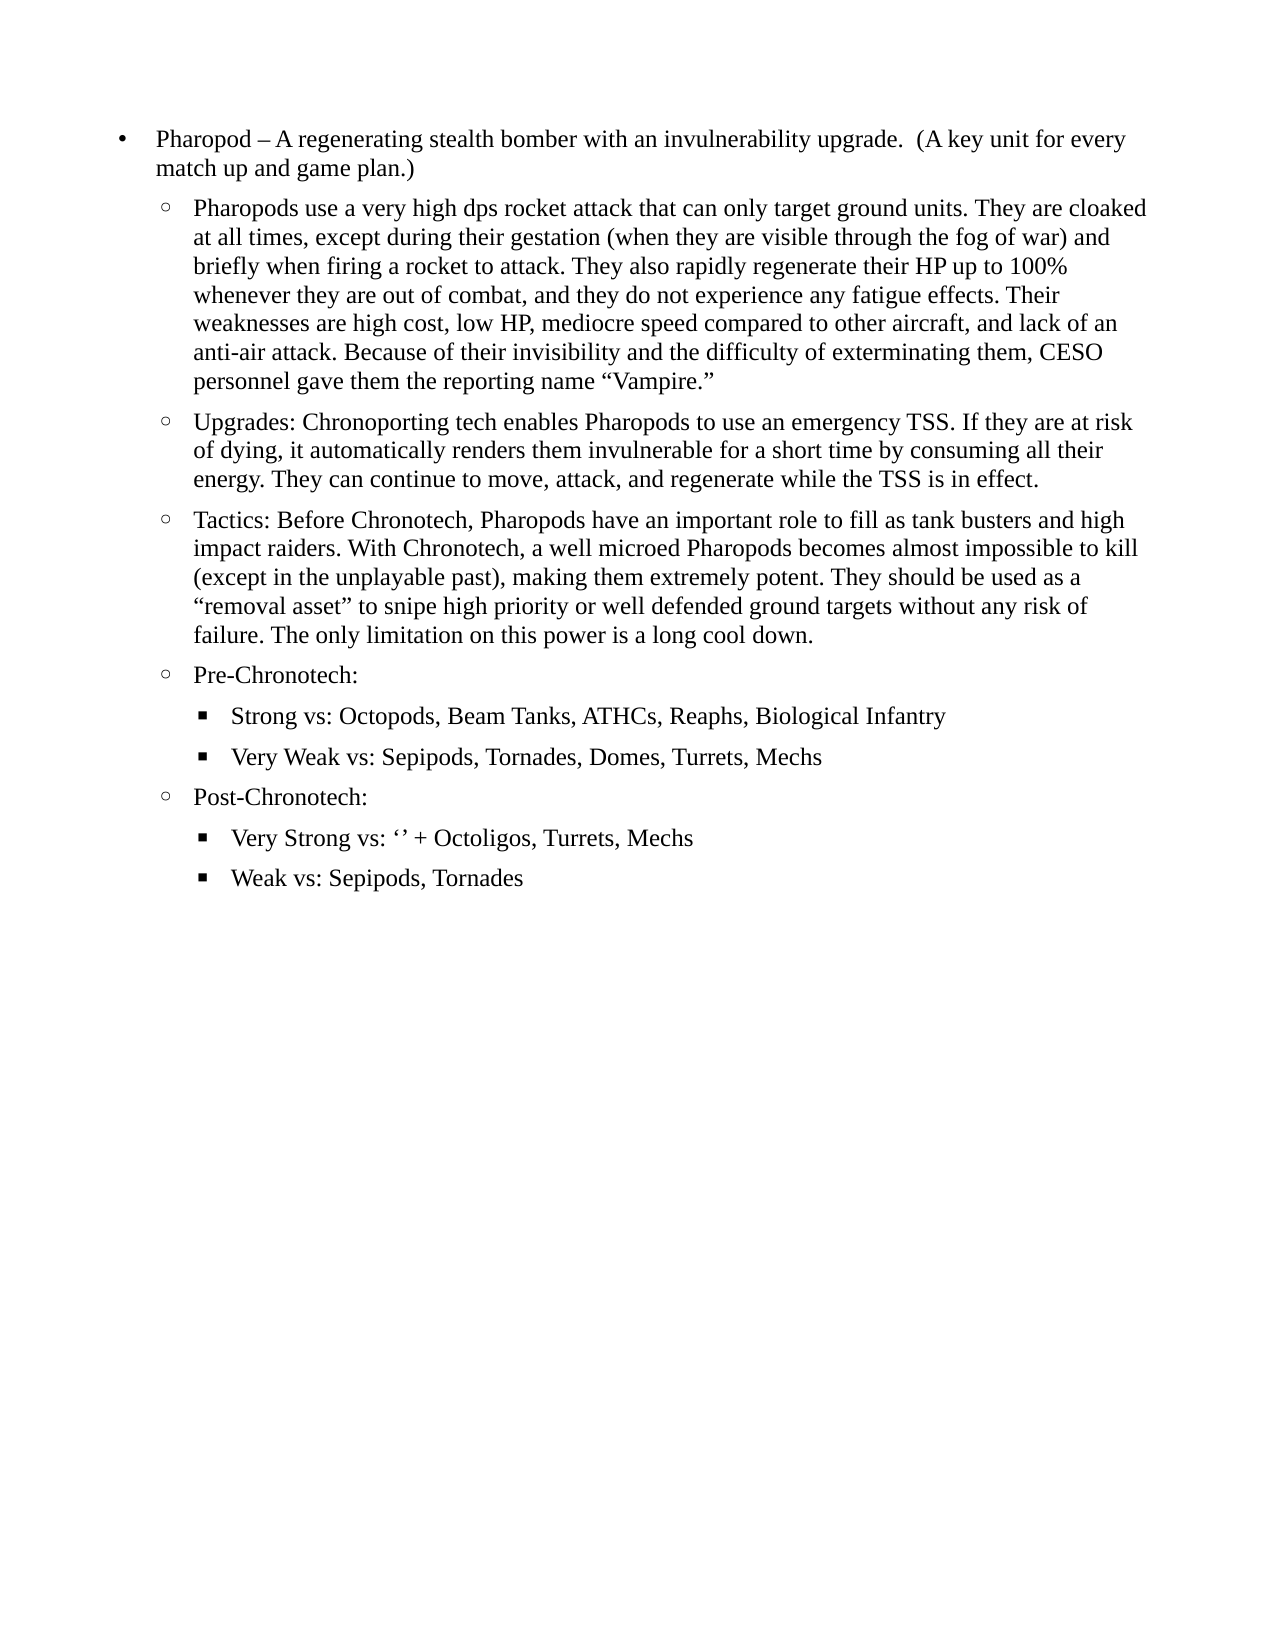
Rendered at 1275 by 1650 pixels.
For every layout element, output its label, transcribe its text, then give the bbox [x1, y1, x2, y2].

list Post-Chronotech: [156, 782, 1157, 811]
list Pharopods use a very high dps rocket attack that can only target ground units. They are cloaked at all times, except during their gestation (when they are visible through the fog of war) and briefly when firing a rocket to attack. They also rapidly regenerate their HP up to 100% whenever they are out of combat, and they do not experience any fatigue effects. Their weaknesses are high cost, low HP, mediocre speed compared to other aircraft, and lack of an anti-air attack. Because of their invisibility and the difficulty of exterminating them, CESO personnel gave them the reporting name “Vampire.” [156, 193, 1157, 395]
list Weak vs: Sepipods, Tornades [193, 863, 1157, 892]
list Tactics: Before Chronotech, Pharopods have an important role to fill as tank busters and high impact raiders. With Chronotech, a well microed Pharopods becomes almost impossible to kill (except in the unplayable past), making them extremely potent. They should be used as a “removal asset” to snipe high priority or well defended ground targets without any risk of failure. The only limitation on this power is a long cool down. [156, 505, 1157, 648]
list Strong vs: Octopods, Beam Tanks, ATHCs, Reaphs, Biological Infantry [193, 701, 1157, 730]
list Very Strong vs: ‘’ + Octoligos, Turrets, Mechs [193, 823, 1157, 852]
list Very Weak vs: Sepipods, Tornades, Domes, Turrets, Mechs [193, 742, 1157, 770]
list Pre-Chronotech: [156, 660, 1157, 689]
list Pharopod – A regenerating stealth bomber with an invulnerability upgrade. (A key unit for every match up and game plan.) [118, 124, 1157, 182]
list Upgrades: Chronoporting tech enables Pharopods to use an emergency TSS. If they are at risk of dying, it automatically renders them invulnerable for a short time by consuming all their energy. They can continue to move, attack, and regenerate while the TSS is in effect. [156, 407, 1157, 493]
